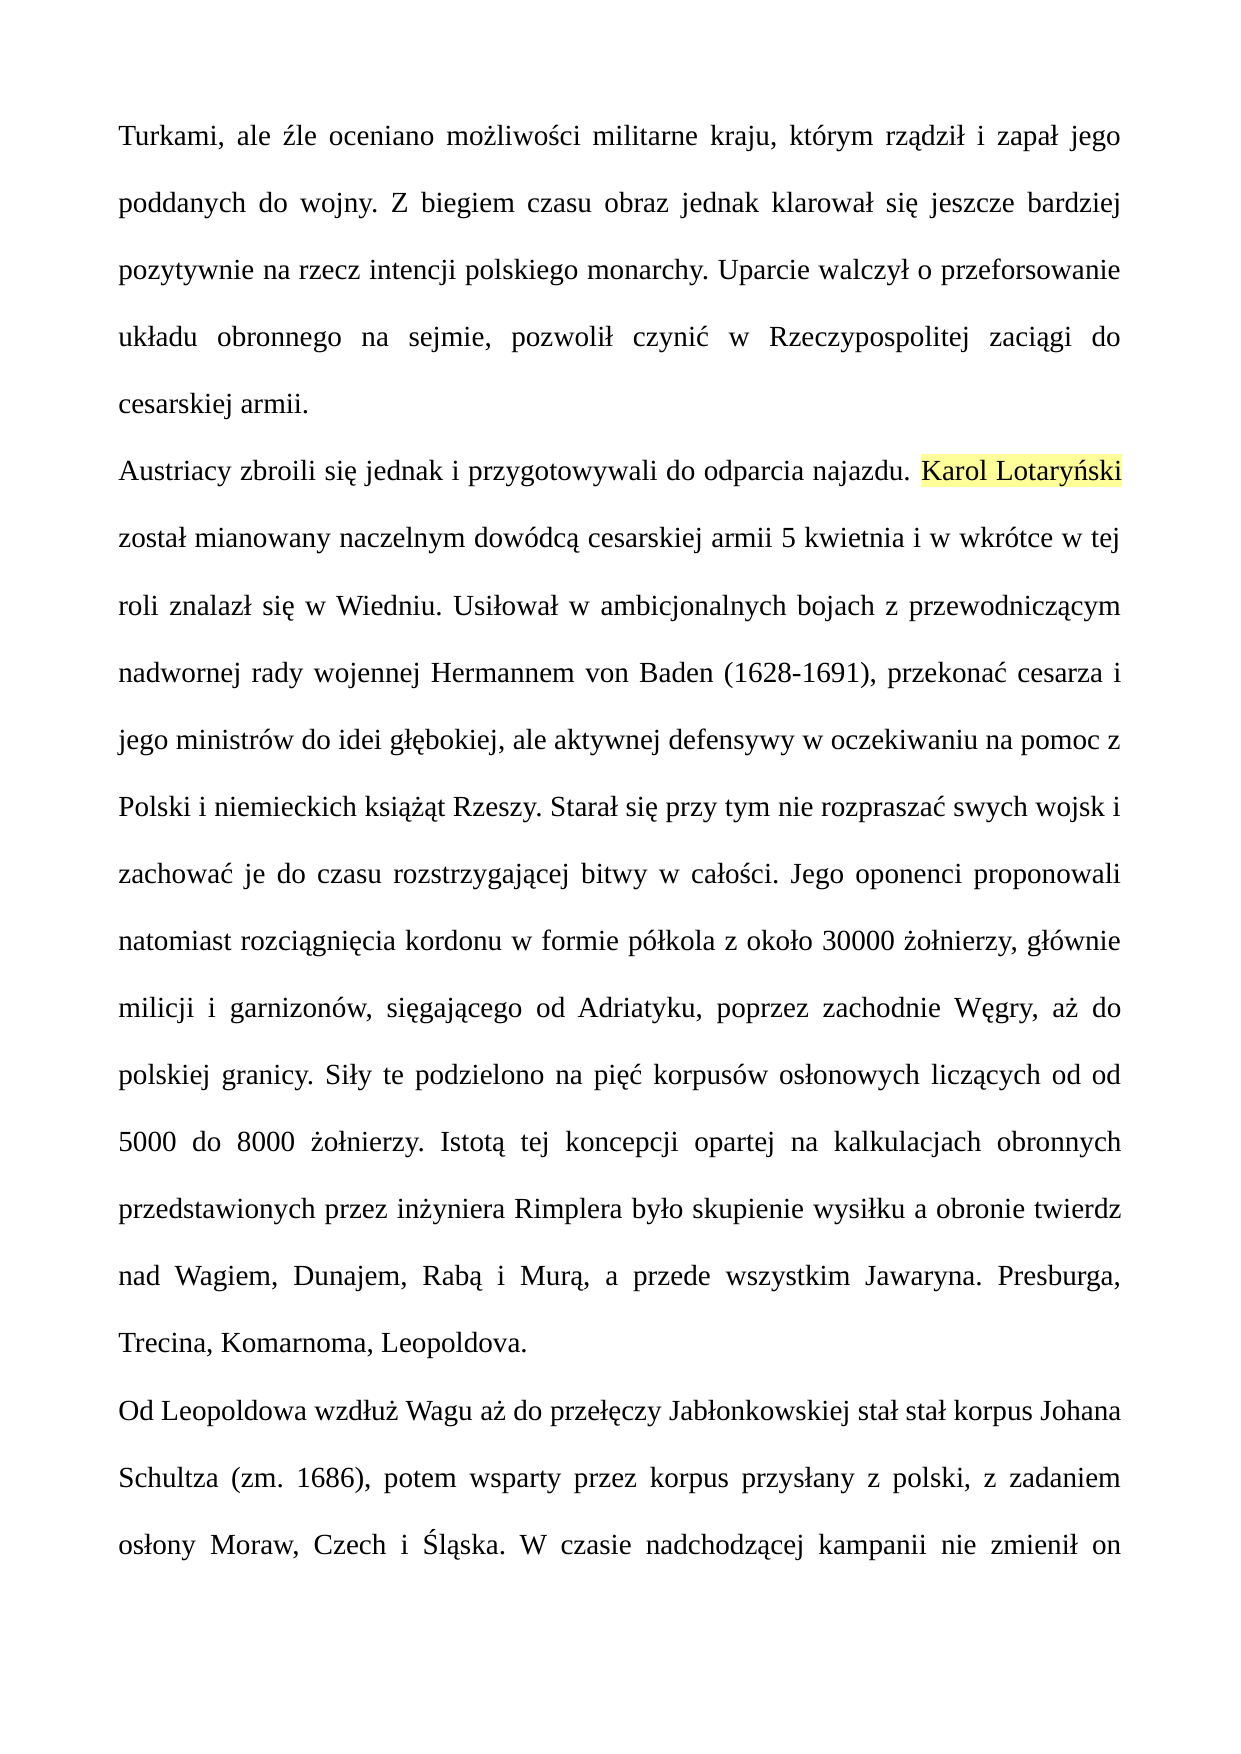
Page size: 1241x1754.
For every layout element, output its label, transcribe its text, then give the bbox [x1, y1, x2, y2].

text Od Leopoldowa wzdłuż Wagu aż do przełęczy Jabłonkowskiej stał stał korpus Johana Schultza (zm. 1686), potem wsparty przez korpus przysłany z polski, z zadaniem osłony Moraw, Czech i Śląska. W czasie nadchodzącej kampanii nie zmienił on [118, 1393, 1122, 1560]
text Austriacy zbroili się jednak i przygotowywali do odparcia najazdu. Karol Lotaryński został mianowany naczelnym dowódcą cesarskiej armii 5 kwietnia i w wkrótce w tej roli znalazł się w Wiedniu. Usiłował w ambicjonalnych bojach z przewodniczącym nadwornej rady wojennej Hermannem von Baden (1628-1691), przekonać cesarza i jego ministrów do idei głębokiej, ale aktywnej defensywy w oczekiwaniu na pomoc z Polski i niemieckich książąt Rzeszy. Starał się przy tym nie rozpraszać swych wojsk i zachować je do czasu rozstrzygającej bitwy w całości. Jego oponenci proponowali natomiast rozciągnięcia kordonu w formie półkola z około 30000 żołnierzy, głównie milicji i garnizonów, sięgającego od Adriatyku, poprzez zachodnie Węgry, aż do polskiej granicy. Siły te podzielono na pięć korpusów osłonowych liczących od od 5000 do 8000 żołnierzy. Istotą tej koncepcji opartej na kalkulacjach obronnych przedstawionych przez inżyniera Rimplera było skupienie wysiłku a obronie twierdz nad Wagiem, Dunajem, Rabą i Murą, a przede wszystkim Jawaryna. Presburga, Trecina, Komarnoma, Leopoldova. [118, 453, 1122, 1359]
text Turkami, ale źle oceniano możliwości militarne kraju, którym rządził i zapał jego poddanych do wojny. Z biegiem czasu obraz jednak klarował się jeszcze bardziej pozytywnie na rzecz intencji polskiego monarchy. Uparcie walczył o przeforsowanie układu obronnego na sejmie, pozwolił czynić w Rzeczypospolitej zaciągi do cesarskiej armii. [118, 118, 1122, 420]
